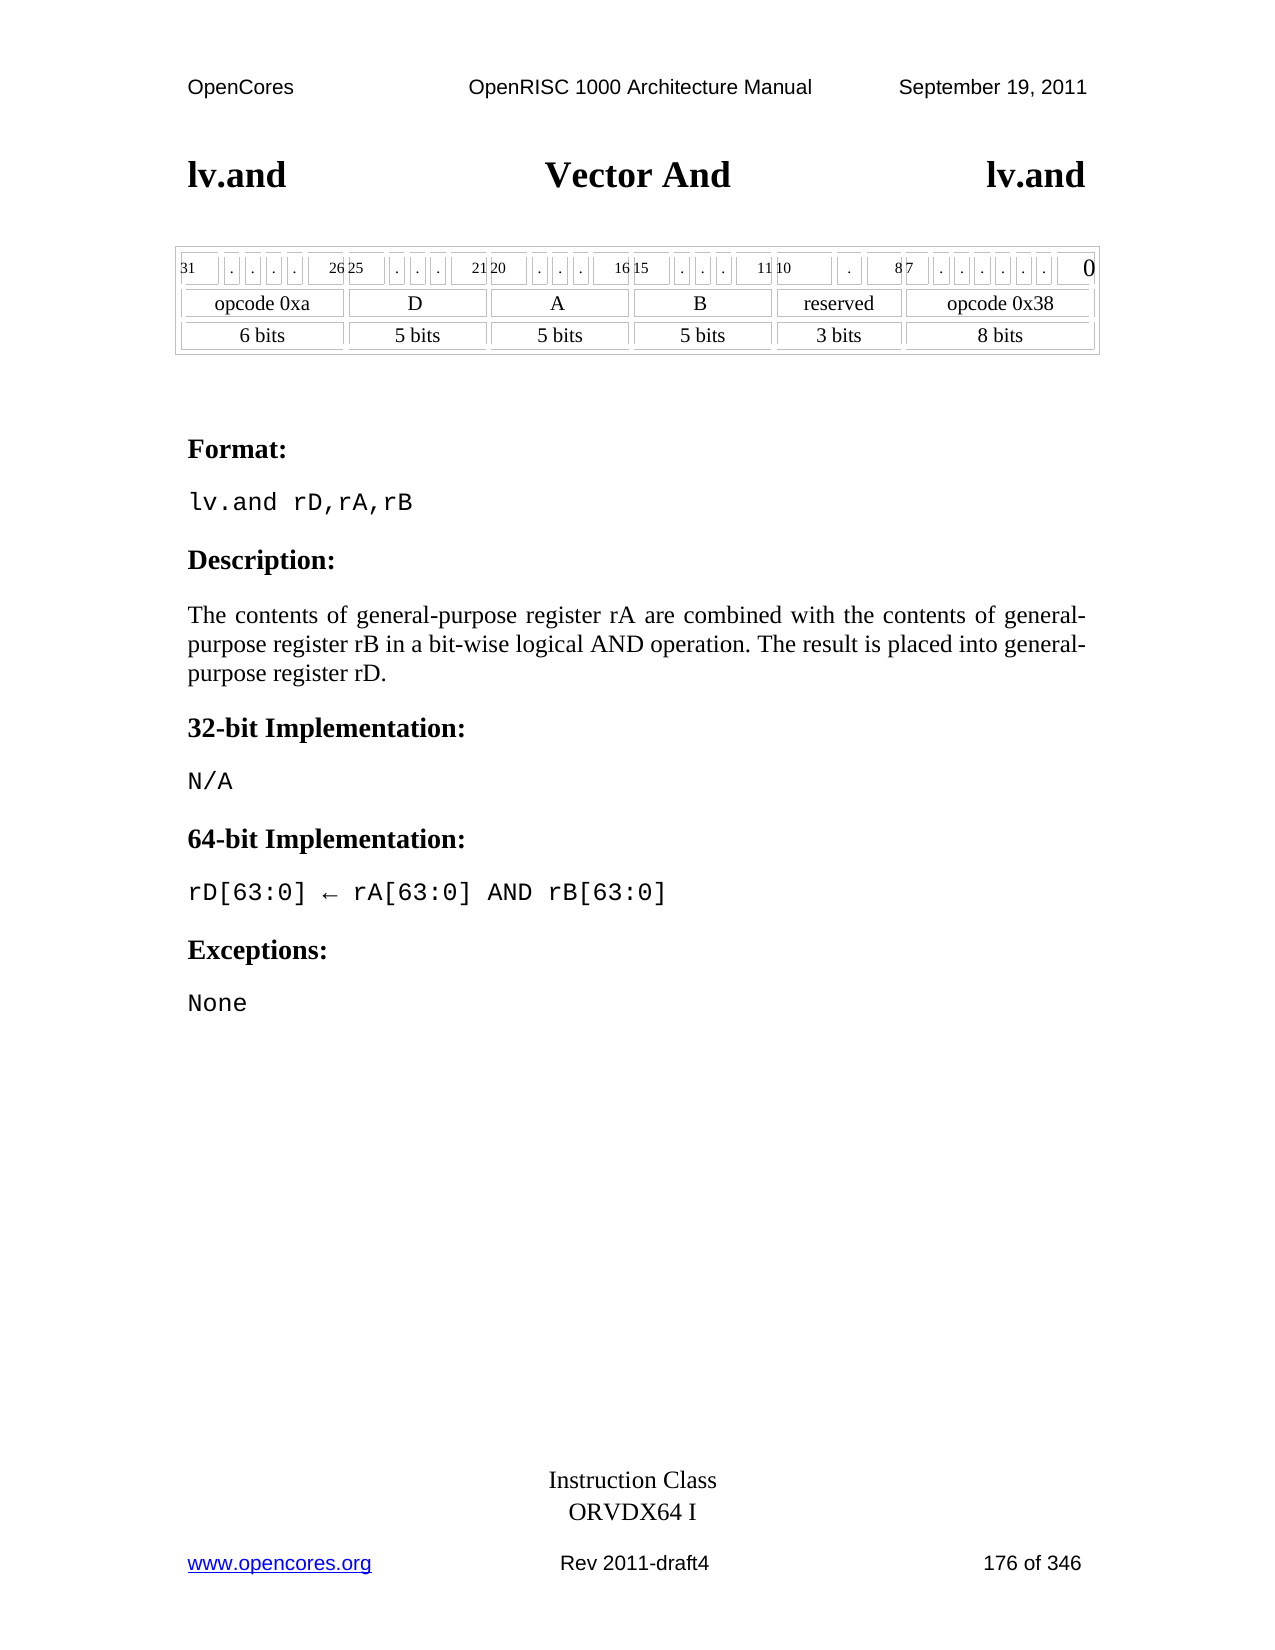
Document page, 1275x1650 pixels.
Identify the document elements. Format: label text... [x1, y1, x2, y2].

text The contents of general-purpose register rA are combined with the contents of general-purpose register rB in a bit-wise logical AND operation. The result is placed into general-purpose register rD. [187, 600, 1087, 687]
text 32-bit Implementation: [187, 712, 1087, 744]
text 64-bit Implementation: [187, 822, 1087, 855]
text None [187, 990, 1087, 1019]
text Exceptions: [187, 933, 1087, 965]
text lv.and rD,rA,rB [187, 489, 1087, 518]
text N/A [187, 769, 1087, 797]
text rD[63:0] ← rA[63:0] AND rB[63:0] [187, 880, 1087, 908]
text Format: [187, 432, 1087, 464]
text Description: [187, 543, 1087, 575]
